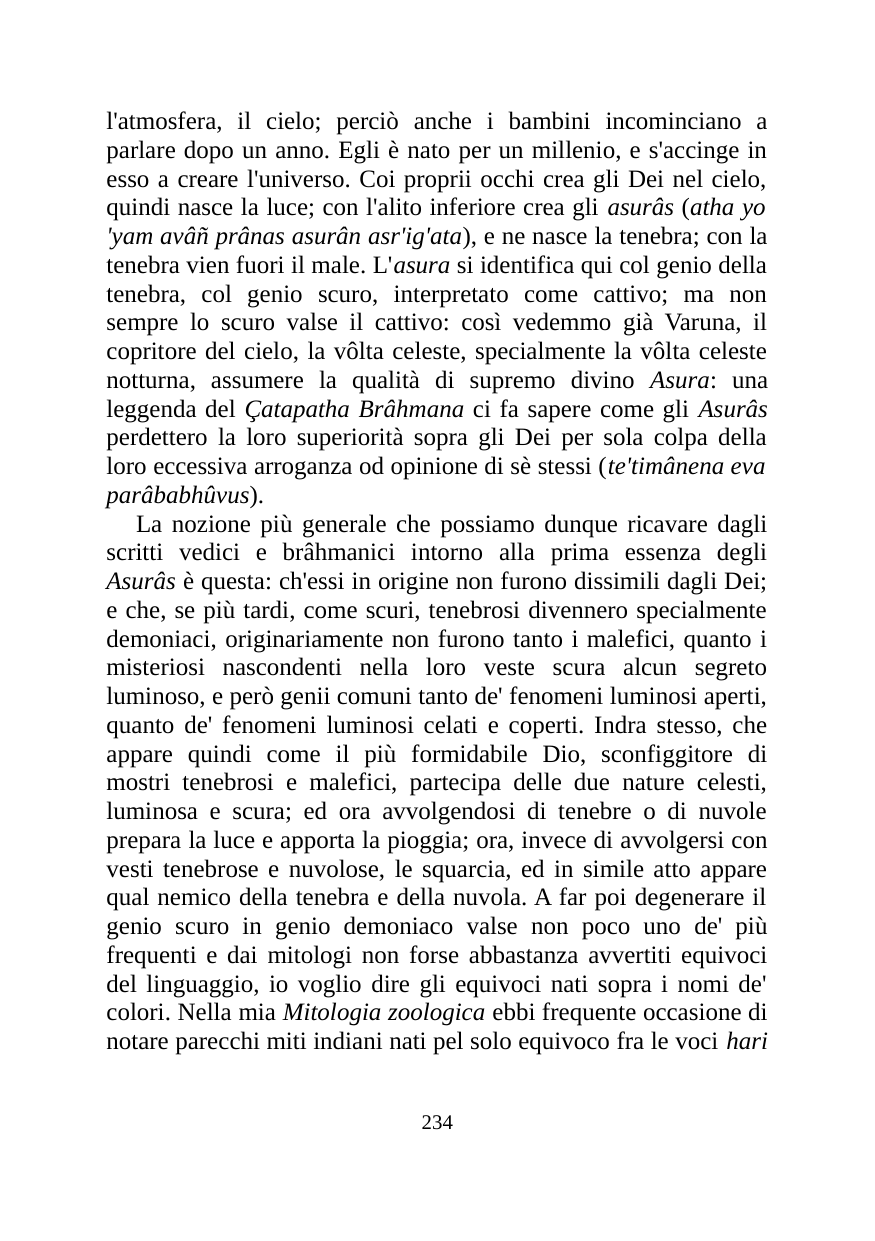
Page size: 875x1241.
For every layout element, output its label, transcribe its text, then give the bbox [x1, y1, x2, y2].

text La nozione più generale che possiamo dunque ricavare dagli scritti vedici e brâhmanici intorno alla prima essenza degli Asurâs è questa: ch'essi in origine non furono dissimili dagli Dei; e che, se più tardi, come scuri, tenebrosi divennero specialmente demoniaci, originariamente non furono tanto i malefici, quanto i misteriosi nascondenti nella loro veste scura alcun segreto luminoso, e però genii comuni tanto de' fenomeni luminosi aperti, quanto de' fenomeni luminosi celati e coperti. Indra stesso, che appare quindi come il più formidabile Dio, sconfiggitore di mostri tenebrosi e malefici, partecipa delle due nature celesti, luminosa e scura; ed ora avvolgendosi di tenebre o di nuvole prepara la luce e apporta la pioggia; ora, invece di avvolgersi con vesti tenebrose e nuvolose, le squarcia, ed in simile atto appare qual nemico della tenebra e della nuvola. A far poi degenerare il genio scuro in genio demoniaco valse non poco uno de' più frequenti e dai mitologi non forse abbastanza avvertiti equivoci del linguaggio, io voglio dire gli equivoci nati sopra i nomi de' colori. Nella mia Mitologia zoologica ebbi frequente occasione di notare parecchi miti indiani nati pel solo equivoco fra le voci hari [106, 509, 768, 1055]
text l'atmosfera, il cielo; perciò anche i bambini incominciano a parlare dopo un anno. Egli è nato per un millenio, e s'accinge in esso a creare l'universo. Coi proprii occhi crea gli Dei nel cielo, quindi nasce la luce; con l'alito inferiore crea gli asurâs (atha yo 'yam avâñ prânas asurân asr'ig'ata), e ne nasce la tenebra; con la tenebra vien fuori il male. L'asura si identifica qui col genio della tenebra, col genio scuro, interpretato come cattivo; ma non sempre lo scuro valse il cattivo: così vedemmo già Varuna, il copritore del cielo, la vôlta celeste, specialmente la vôlta celeste notturna, assumere la qualità di supremo divino Asura: una leggenda del Çatapatha Brâhmana ci fa sapere come gli Asurâs perdettero la loro superiorità sopra gli Dei per sola colpa della loro eccessiva arroganza od opinione di sè stessi (te'timânena eva parâbabhûvus). [106, 106, 768, 509]
